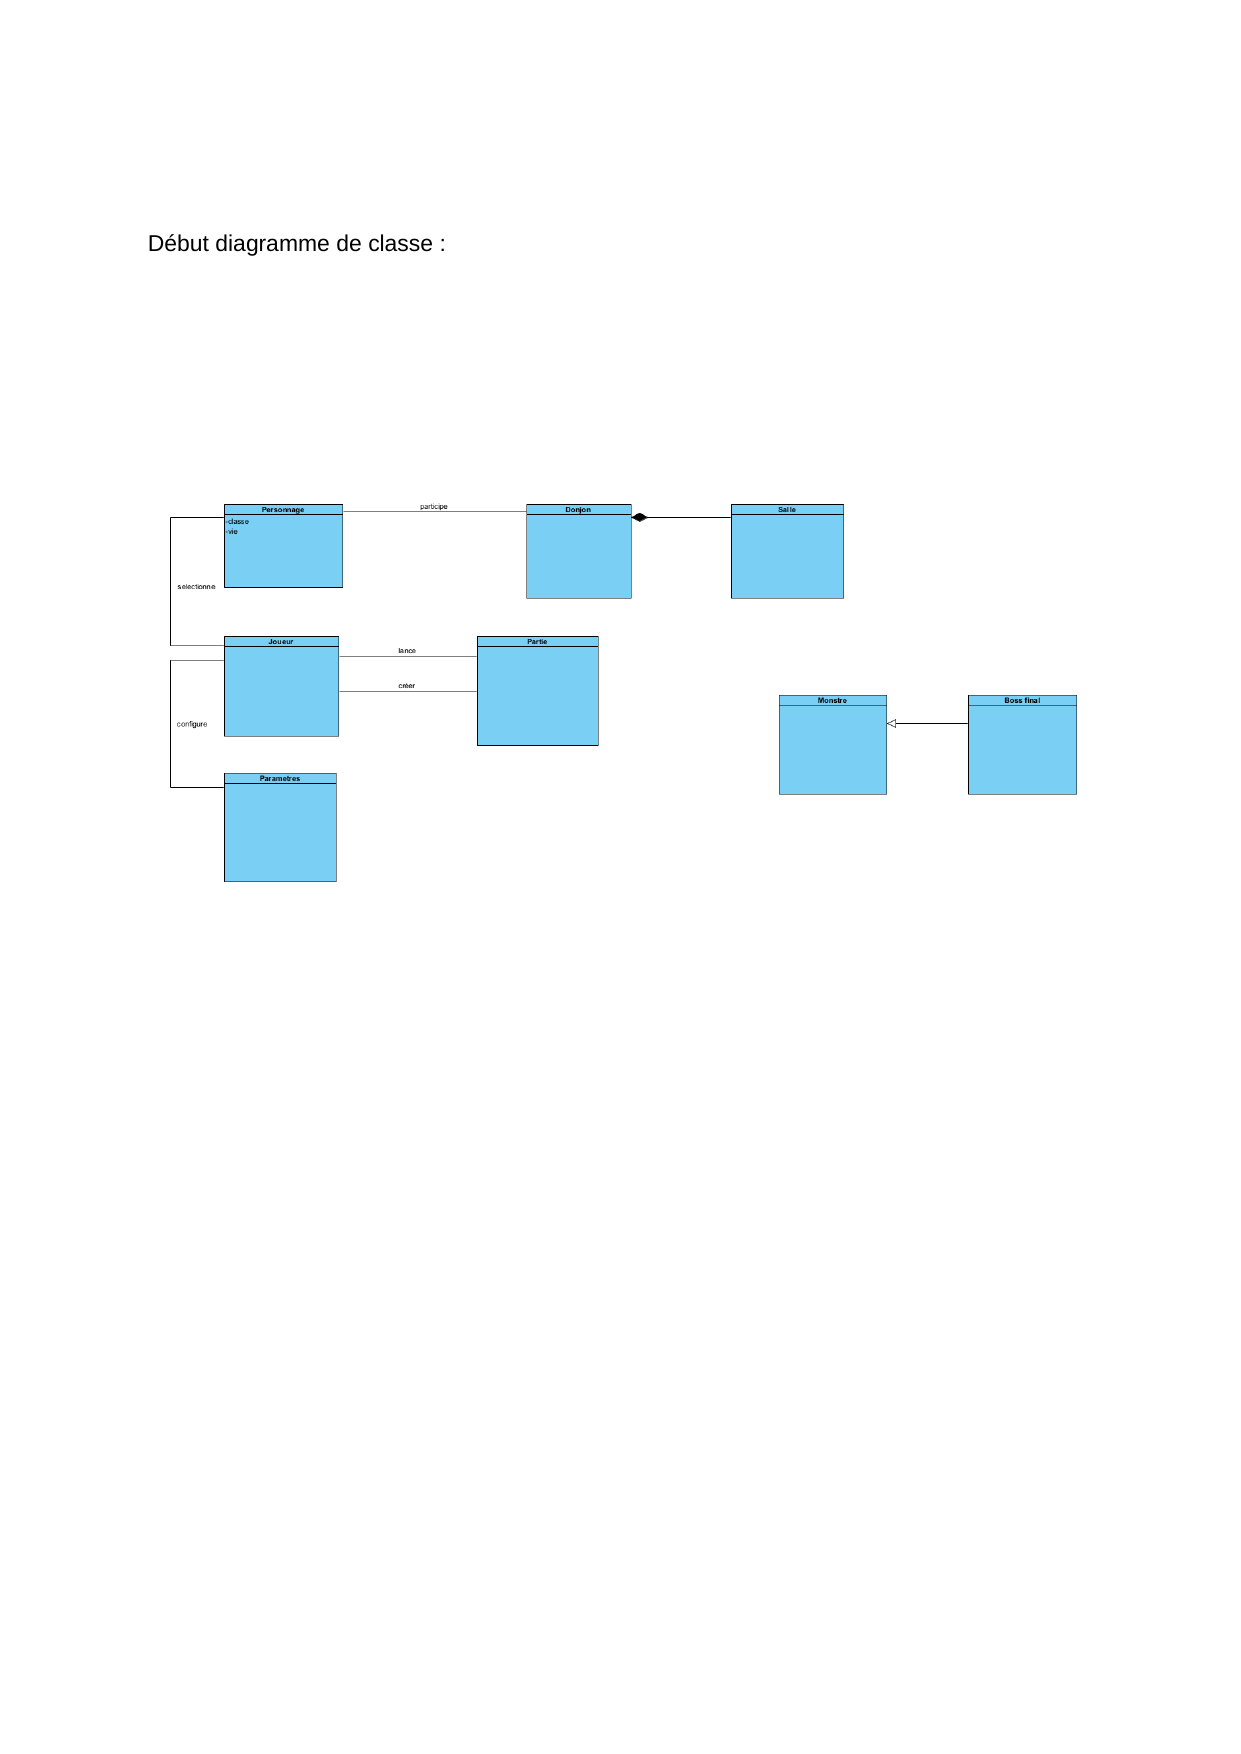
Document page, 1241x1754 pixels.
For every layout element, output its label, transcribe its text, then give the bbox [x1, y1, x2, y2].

text Début diagramme de classe : [148, 230, 1093, 256]
